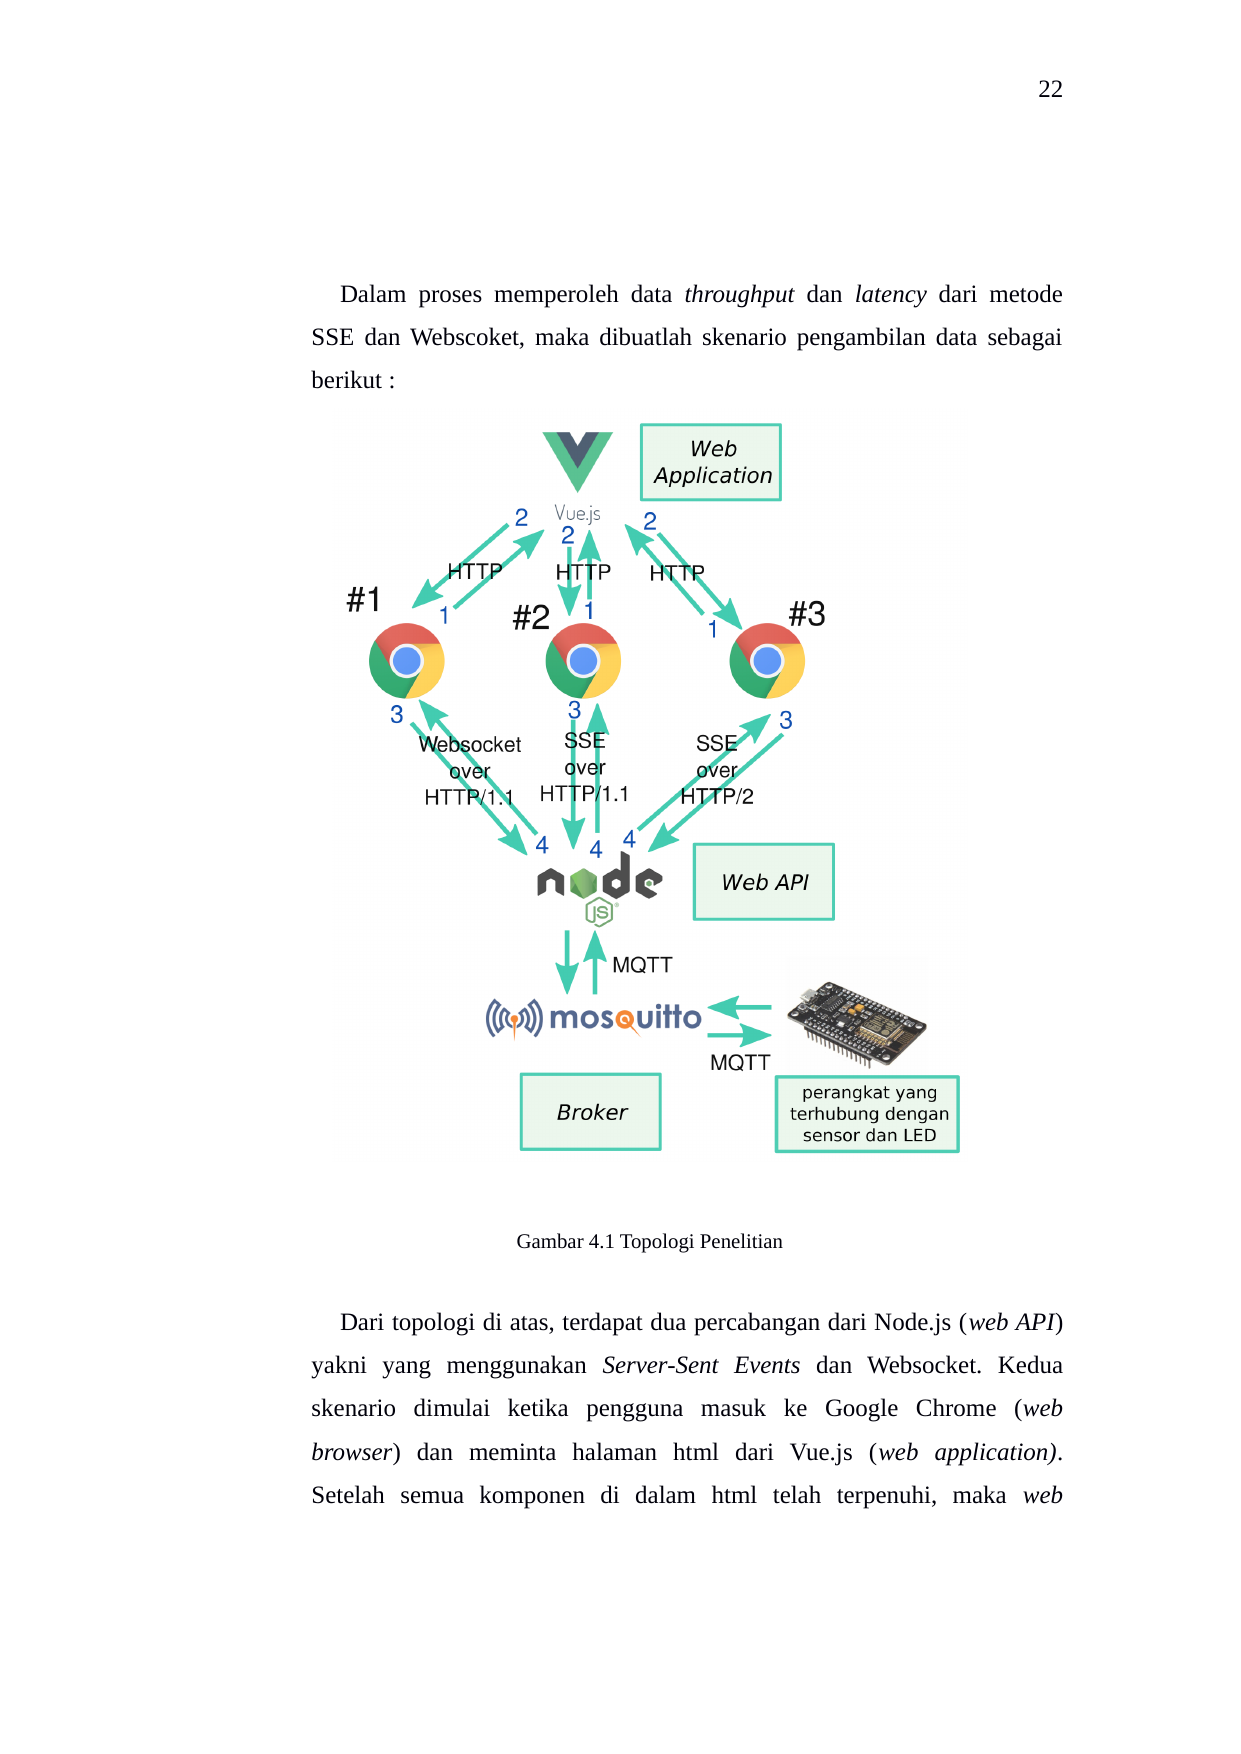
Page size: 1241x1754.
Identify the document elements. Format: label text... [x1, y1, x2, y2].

text Gambar 4.1 Topologi Penelitian [332, 1162, 968, 1253]
picture [331, 408, 968, 1162]
list Dari topologi di atas, terdapat dua percabangan dari Node.js (web API) yakni yang menggunakan Server-Sent Events dan Websocket. Kedua skenario dimulai ketika pengguna masuk ke Google Chrome (web browser) dan meminta halaman html dari Vue.js (web application). Setelah semua komponen di dalam html telah terpenuhi, maka web [311, 1307, 1063, 1508]
list Dalam proses memperoleh data throughput dan latency dari metode SSE dan Webscoket, maka dibuatlah skenario pengambilan data sebagai berikut : [311, 279, 1063, 394]
